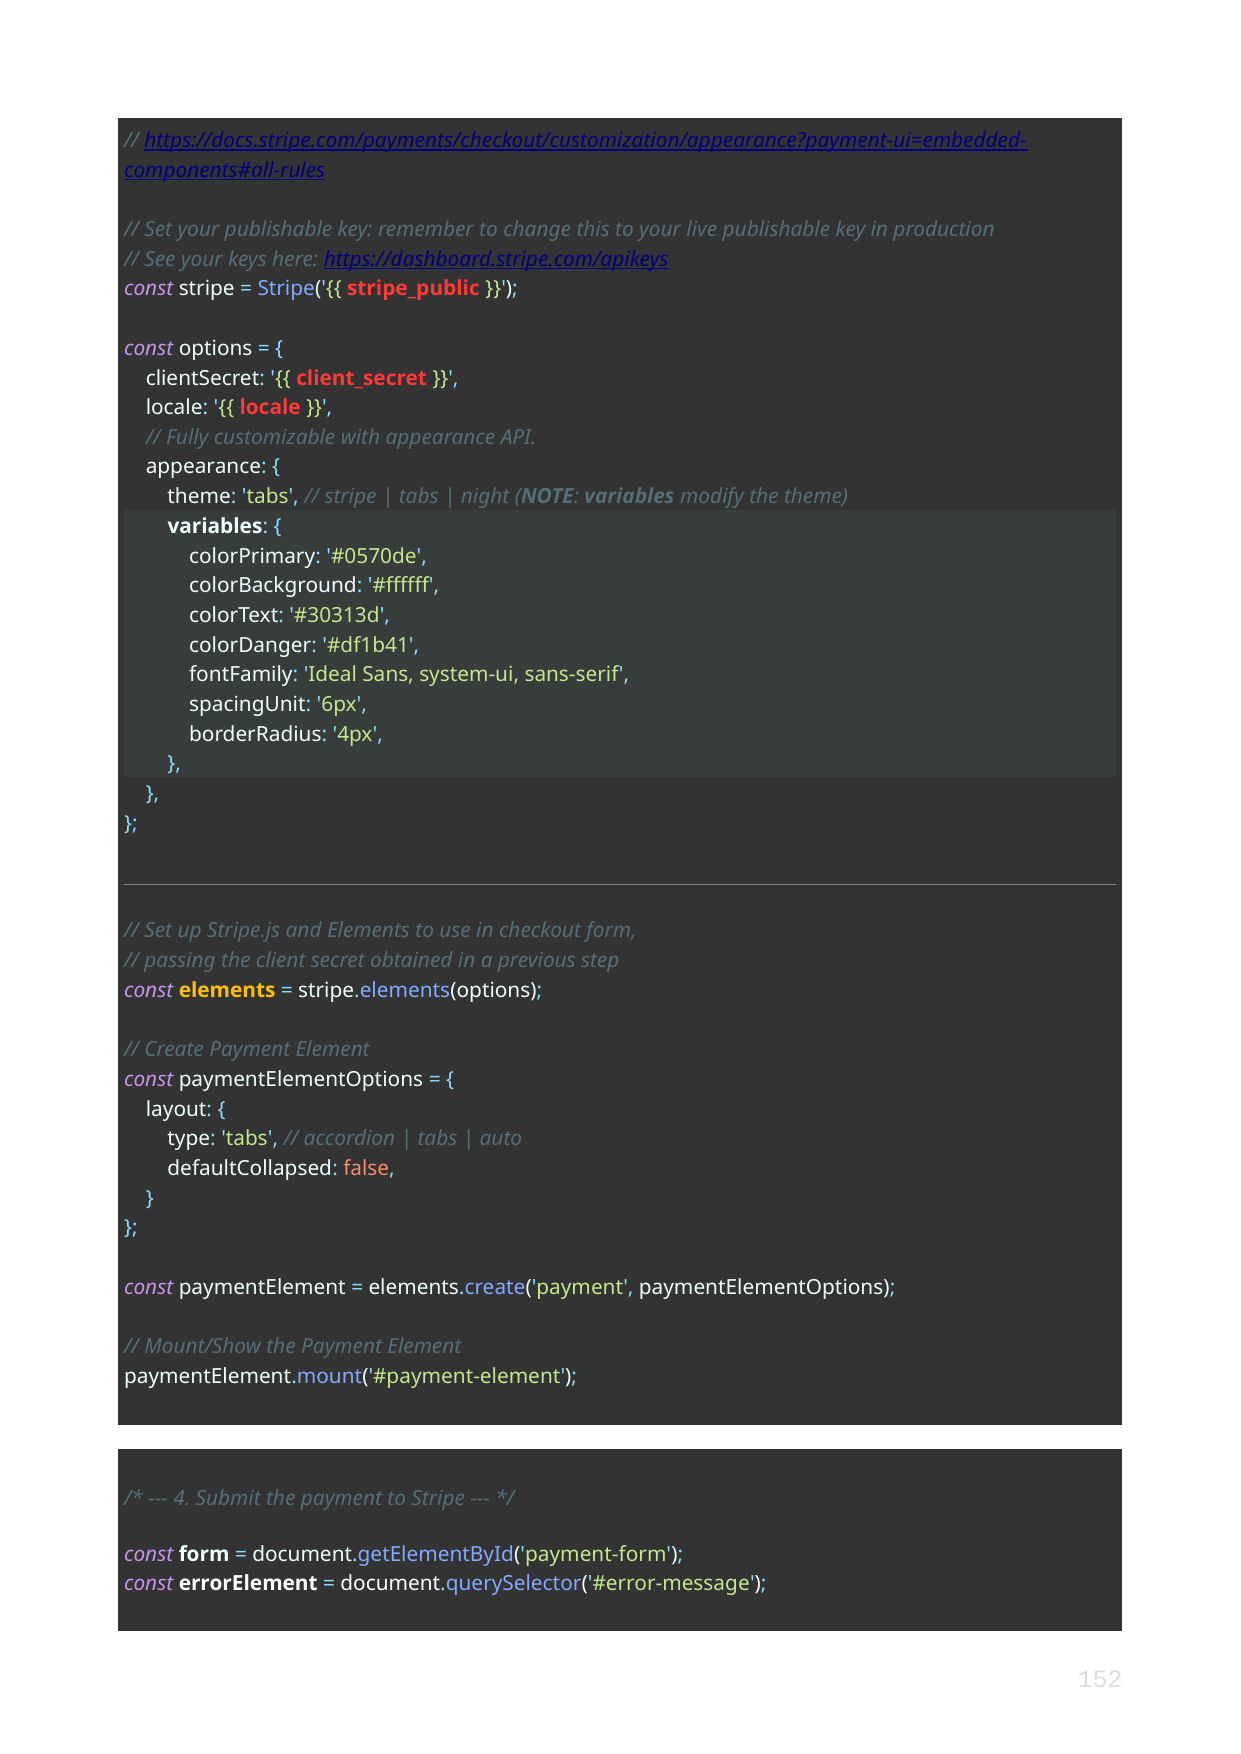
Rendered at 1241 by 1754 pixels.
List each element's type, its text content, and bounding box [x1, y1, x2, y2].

table_header // https://docs.stripe.com/payments/checkout/customization/appearance?payment-ui=embedded-components#all-rules // Set your publishable key: remember to change this to your live publishable key in production // See your keys here: https://dashboard.stripe.com/apikeys const stripe = Stripe('{{ stripe_public }}'); const options = { clientSecret: '{{ client_secret }}', locale: '{{ locale }}', // Fully customizable with appearance API. appearance: { theme: 'tabs', // stripe | tabs | night (NOTE: variables modify the theme) variables: { colorPrimary: '#0570de', colorBackground: '#ffffff', colorText: '#30313d', colorDanger: '#df1b41', fontFamily: 'Ideal Sans, system-ui, sans-serif', spacingUnit: '6px', borderRadius: '4px', }, }, }; // Set up Stripe.js and Elements to use in checkout form, // passing the client secret obtained in a previous step const elements = stripe.elements(options); // Create Payment Element const paymentElementOptions = { layout: { type: 'tabs', // accordion | tabs | auto defaultCollapsed: false, } }; const paymentElement = elements.create('payment', paymentElementOptions); // Mount/Show the Payment Element paymentElement.mount('#payment-element'); [118, 118, 1122, 1425]
table_header /* --- 4. Submit the payment to Stripe --- */ const form = document.getElementById('payment-form'); const errorElement = document.querySelector('#error-message'); [118, 1449, 1122, 1631]
